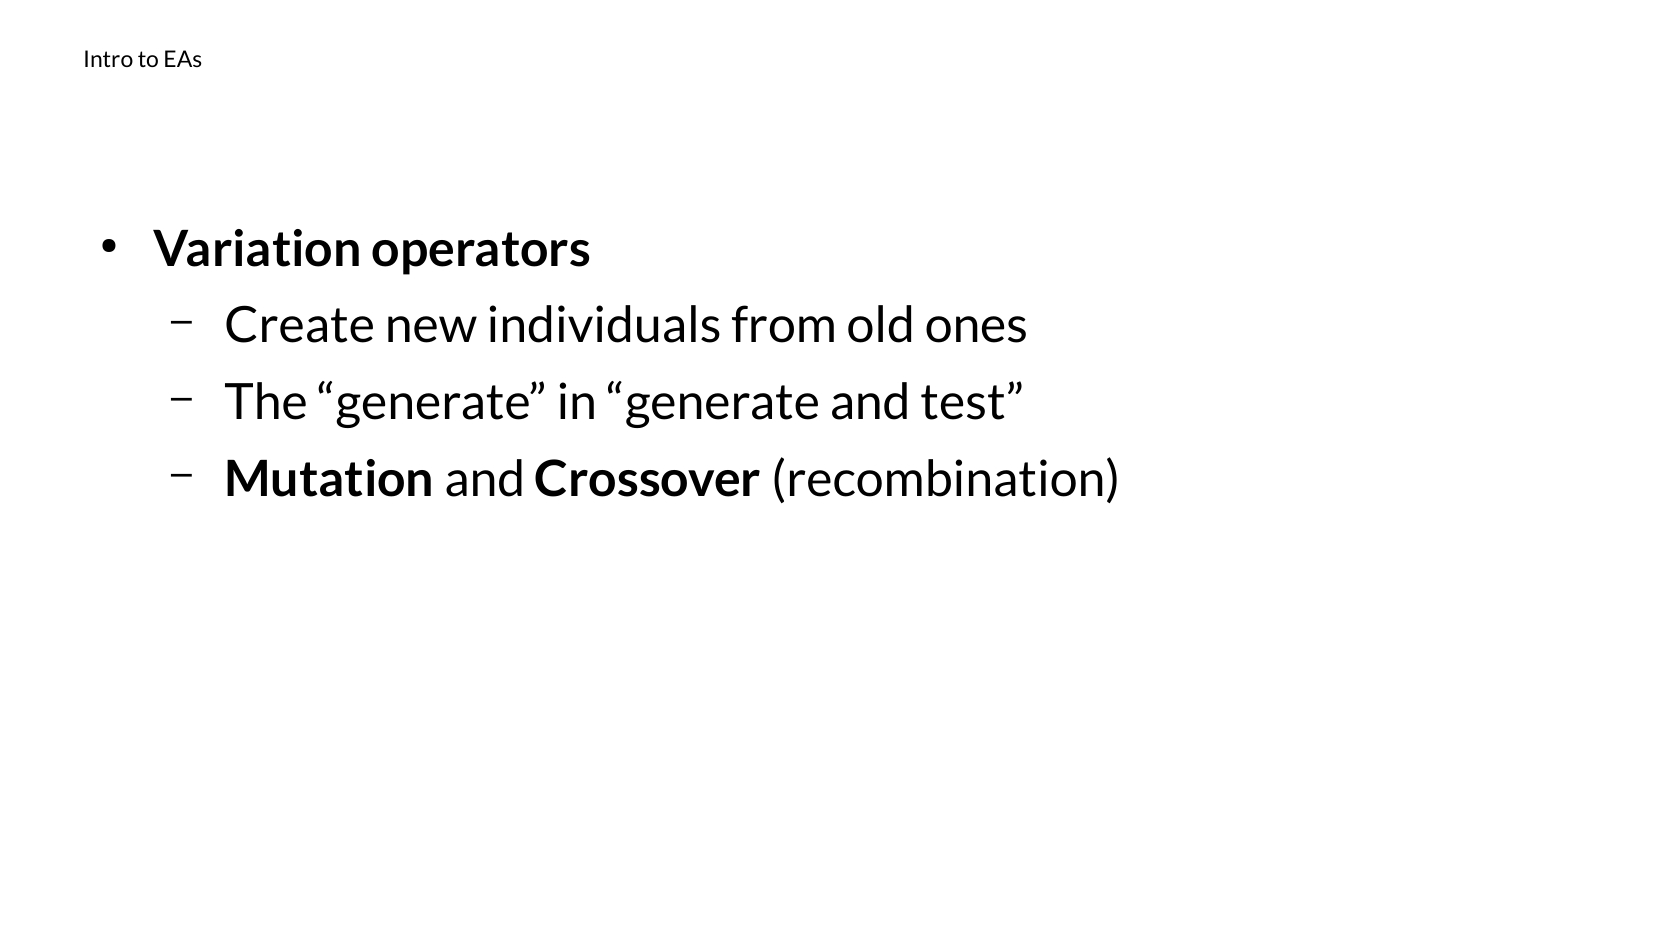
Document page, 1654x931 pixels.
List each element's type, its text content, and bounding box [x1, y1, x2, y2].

title Intro to EAs [83, 0, 1571, 119]
list Variation operators Create new individuals from old ones The “generate” in “generate and test” Mutation and Crossover (recombination) [82, 217, 1571, 839]
